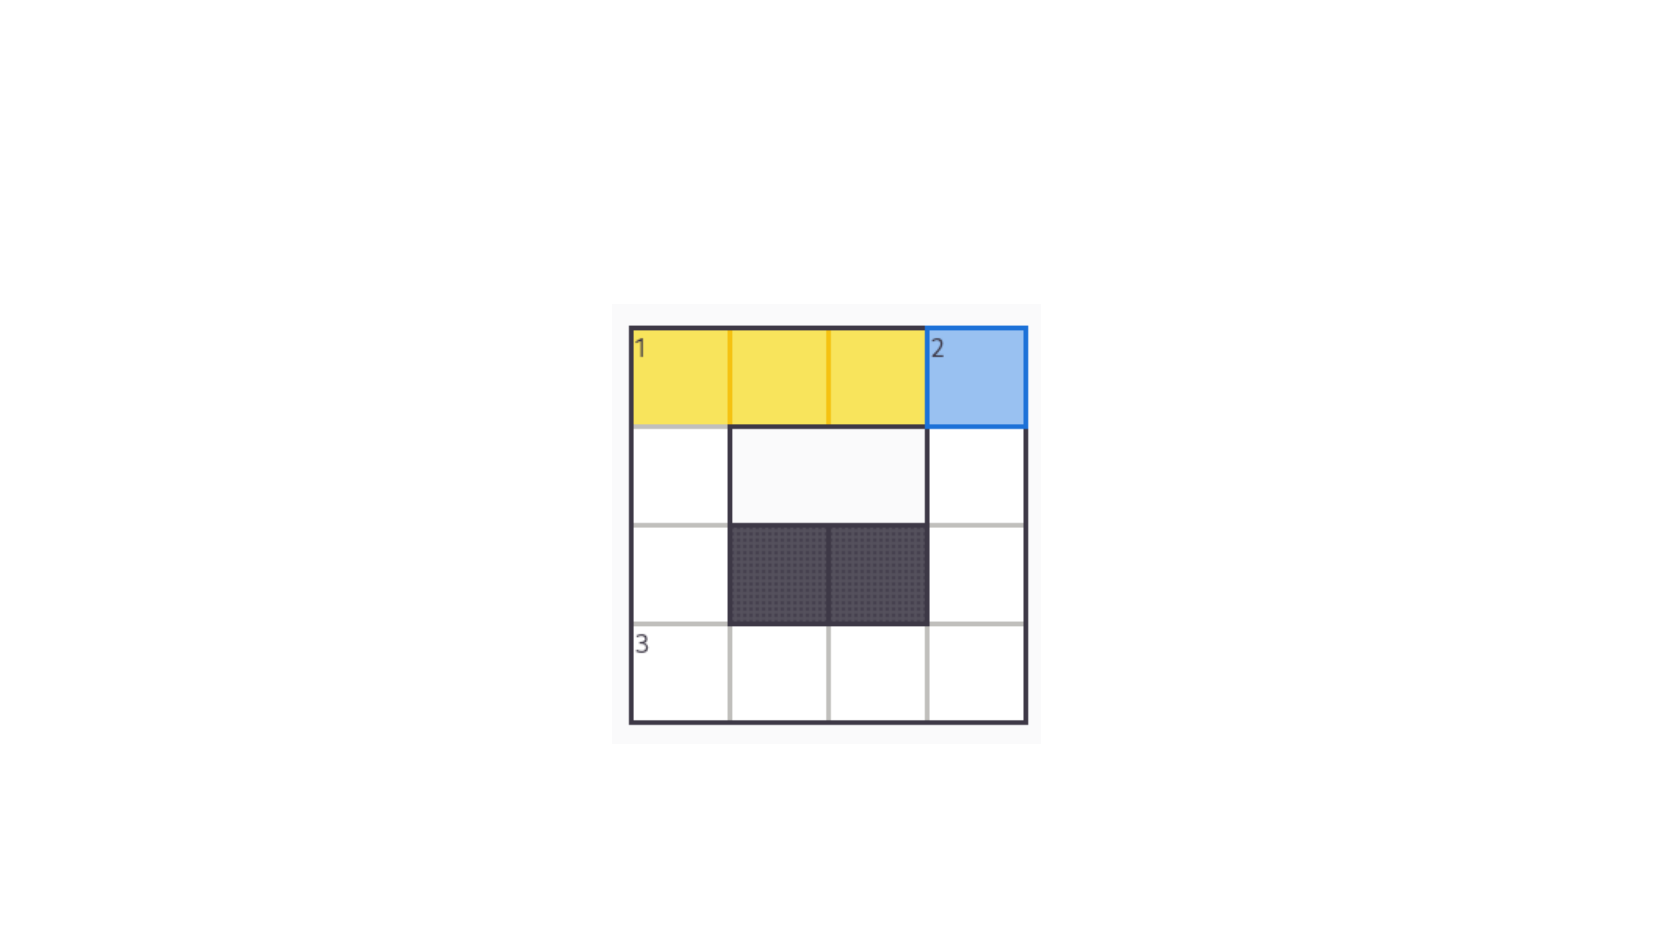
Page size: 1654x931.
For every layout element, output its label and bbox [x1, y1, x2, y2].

picture [612, 304, 1041, 744]
